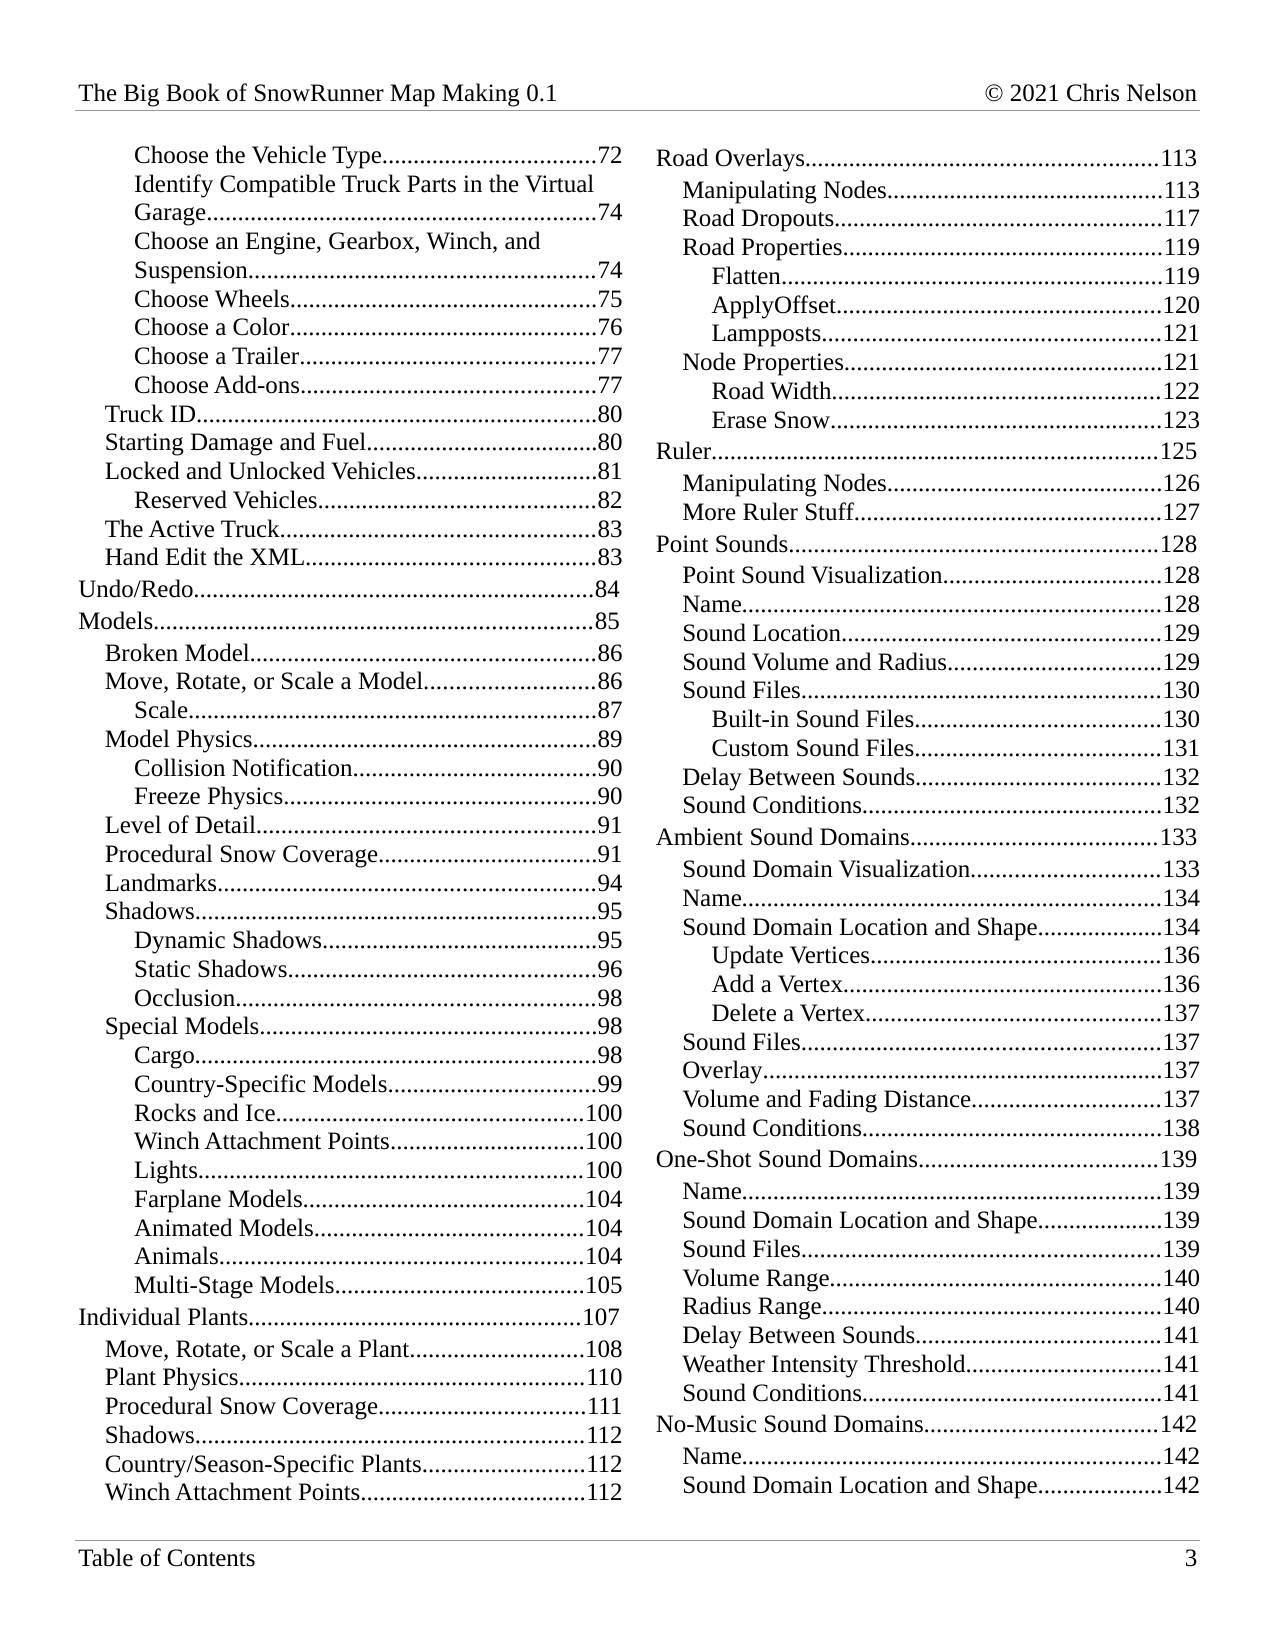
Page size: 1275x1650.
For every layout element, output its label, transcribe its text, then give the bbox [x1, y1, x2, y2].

text No-Music Sound Domains 142 [652, 1406, 1200, 1441]
text Procedural Snow Coverage 111 [104, 1391, 622, 1420]
text Model Physics 89 [104, 724, 622, 753]
text Sound Volume and Radius 129 [682, 647, 1200, 676]
text Animated Models 104 [134, 1213, 622, 1241]
text Locked and Unlocked Vehicles 81 [104, 456, 622, 485]
text Scale 87 [134, 695, 622, 724]
text Lights 100 [134, 1155, 622, 1184]
text Volume and Fading Distance 137 [682, 1084, 1200, 1113]
text Multi-Stage Models 105 [134, 1270, 622, 1299]
text Shadows 95 [104, 896, 622, 925]
text Level of Detail 91 [104, 810, 622, 839]
text Delay Between Sounds 141 [682, 1320, 1200, 1349]
text Sound Location 129 [682, 618, 1200, 647]
text Choose Wheels 75 [134, 284, 622, 312]
text Weather Intensity Threshold 141 [682, 1349, 1200, 1378]
text Ambient Sound Domains 133 [652, 819, 1200, 854]
text Sound Domain Location and Shape 134 [682, 912, 1200, 940]
text Update Vertices 136 [711, 940, 1200, 969]
text Delay Between Sounds 132 [682, 762, 1200, 791]
text Static Shadows 96 [134, 954, 622, 983]
text Add a Vertex 136 [711, 969, 1200, 998]
text Truck ID 80 [104, 399, 622, 427]
text Sound Domain Visualization 133 [682, 854, 1200, 883]
text Sound Conditions 138 [682, 1113, 1200, 1142]
text ApplyOffset 120 [711, 290, 1200, 318]
text Farplane Models 104 [134, 1184, 622, 1213]
text Built-in Sound Files 130 [711, 704, 1200, 733]
text Dynamic Shadows 95 [134, 925, 622, 954]
text Choose a Color 76 [134, 312, 622, 341]
text Undo/Redo 84 [75, 571, 622, 606]
text Custom Sound Files 131 [711, 733, 1200, 762]
text Sound Files 139 [682, 1234, 1200, 1263]
text Models 85 [75, 606, 622, 638]
text Point Sound Visualization 128 [682, 561, 1200, 589]
text Freeze Physics 90 [134, 781, 622, 810]
text Procedural Snow Coverage 91 [104, 839, 622, 868]
text Individual Plants 107 [75, 1299, 622, 1334]
text Animals 104 [134, 1241, 622, 1270]
text Winch Attachment Points 100 [134, 1126, 622, 1155]
text Starting Damage and Fuel 80 [104, 427, 622, 456]
text Name 128 [682, 589, 1200, 618]
text Road Properties 119 [682, 232, 1200, 261]
text Sound Domain Location and Shape 142 [682, 1470, 1200, 1499]
text Broken Model 86 [104, 638, 622, 666]
text Country-Specific Models 99 [134, 1069, 622, 1098]
text Landmarks 94 [104, 868, 622, 896]
text The Active Truck 83 [104, 514, 622, 542]
text Hand Edit the XML 83 [104, 542, 622, 571]
text Country/Season-Specific Plants 112 [104, 1449, 622, 1477]
text Point Sounds 128 [652, 526, 1200, 561]
text Shadows 112 [104, 1420, 622, 1449]
text Manipulating Nodes 113 [682, 175, 1200, 203]
text Plant Physics 110 [104, 1362, 622, 1391]
text Radius Range 140 [682, 1291, 1200, 1320]
text Road Width 122 [711, 376, 1200, 405]
text Name 134 [682, 883, 1200, 912]
text Occlusion 98 [134, 983, 622, 1011]
text Rocks and Ice 100 [134, 1098, 622, 1126]
text Name 142 [682, 1441, 1200, 1470]
text Special Models 98 [104, 1011, 622, 1040]
text Winch Attachment Points 112 [104, 1477, 622, 1506]
text Ruler 125 [652, 433, 1200, 468]
text Overlay 137 [682, 1055, 1200, 1084]
text Flatten 119 [711, 261, 1200, 290]
text Manipulating Nodes 126 [682, 468, 1200, 497]
text Lampposts 121 [711, 318, 1200, 347]
text More Ruler Stuff 127 [682, 497, 1200, 526]
text Move, Rotate, or Scale a Model 86 [104, 666, 622, 695]
text One-Shot Sound Domains 139 [652, 1142, 1200, 1176]
text Sound Conditions 141 [682, 1378, 1200, 1406]
text Move, Rotate, or Scale a Plant 108 [104, 1334, 622, 1362]
text Sound Files 137 [682, 1027, 1200, 1055]
text Choose a Trailer 77 [134, 341, 622, 370]
text Identify Compatible Truck Parts in the Virtual Garage 74 [134, 169, 622, 226]
text Reserved Vehicles 82 [134, 485, 622, 514]
text Choose the Vehicle Type 72 [134, 140, 622, 169]
text Road Dropouts 117 [682, 203, 1200, 232]
text Sound Domain Location and Shape 139 [682, 1205, 1200, 1234]
text Choose an Engine, Gearbox, Winch, and Suspension 74 [134, 226, 622, 284]
text Collision Notification 90 [134, 753, 622, 781]
text Sound Conditions 132 [682, 791, 1200, 819]
text Road Overlays 113 [652, 140, 1200, 175]
text Cargo 98 [134, 1040, 622, 1069]
text Sound Files 130 [682, 676, 1200, 704]
text Delete a Vertex 137 [711, 998, 1200, 1027]
text Erase Snow 123 [711, 405, 1200, 433]
text Node Properties 121 [682, 347, 1200, 376]
text Volume Range 140 [682, 1263, 1200, 1291]
text Choose Add-ons 77 [134, 370, 622, 399]
text Name 139 [682, 1176, 1200, 1205]
